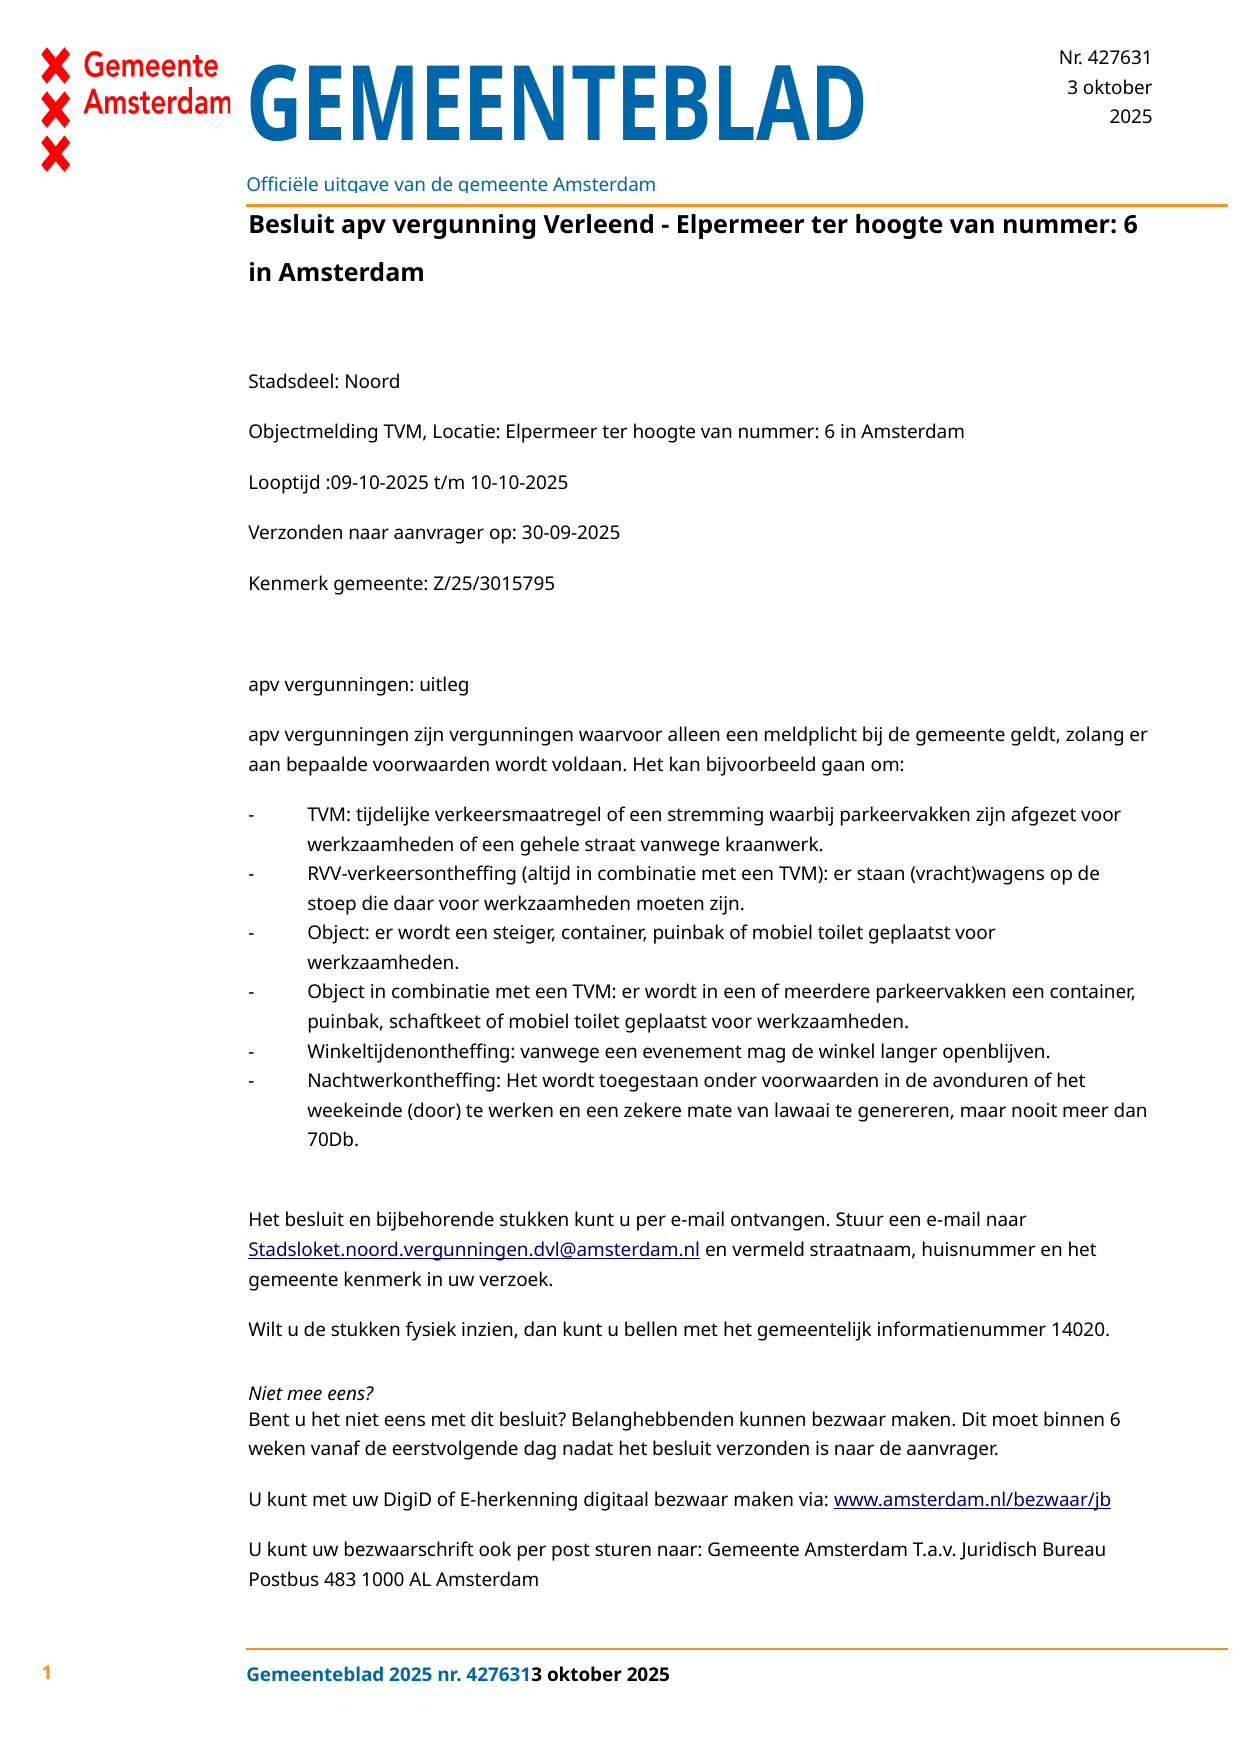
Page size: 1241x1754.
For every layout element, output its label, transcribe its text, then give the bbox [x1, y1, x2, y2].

text Bent u het niet eens met dit besluit? Belanghebbenden kunnen bezwaar maken. Dit moet binnen 6 weken vanaf de eerstvolgende dag nadat het besluit verzonden is naar de aanvrager. [248, 1406, 1152, 1461]
text Looptijd :09-10-2025 t/m 10-10-2025 [248, 469, 1152, 495]
list TVM: tijdelijke verkeersmaatregel of een stremming waarbij parkeervakken zijn afgezet voor werkzaamheden of een gehele straat vanwege kraanwerk. [248, 801, 1152, 857]
text U kunt uw bezwaarschrift ook per post sturen naar: Gemeente Amsterdam T.a.v. Juridisch Bureau Postbus 483 1000 AL Amsterdam [248, 1536, 1152, 1592]
text apv vergunningen: uitleg [248, 671, 1152, 697]
text Besluit apv vergunning Verleend - Elpermeer ter hoogte van nummer: 6 in Amsterdam [248, 207, 1152, 288]
text Verzonden naar aanvrager op: 30-09-2025 [248, 519, 1152, 545]
list Winkeltijdenontheffing: vanwege een evenement mag de winkel langer openblijven. [248, 1038, 1152, 1064]
text Het besluit en bijbehorende stukken kunt u per e-mail ontvangen. Stuur een e-mail naar Stadsloket.noord.vergunningen.dvl@amsterdam.nl en vermeld straatnaam, huisnummer en het gemeente kenmerk in uw verzoek. [248, 1207, 1152, 1292]
list Object: er wordt een steiger, container, puinbak of mobiel toilet geplaatst voor werkzaamheden. [248, 919, 1152, 975]
text Kenmerk gemeente: Z/25/3015795 [248, 570, 1152, 596]
text Wilt u de stukken fysiek inzien, dan kunt u bellen met het gemeentelijk informatienummer 14020. [248, 1316, 1152, 1342]
text Objectmelding TVM, Locatie: Elpermeer ter hoogte van nummer: 6 in Amsterdam [248, 419, 1152, 444]
list RVV-verkeersontheffing (altijd in combinatie met een TVM): er staan (vracht)wagens op de stoep die daar voor werkzaamheden moeten zijn. [248, 860, 1152, 916]
text Niet mee eens? [248, 1380, 1152, 1406]
text U kunt met uw DigiD of E-herkenning digitaal bezwaar maken via: www.amsterdam.nl/bezwaar/jb [248, 1486, 1152, 1512]
text Stadsdeel: Noord [248, 368, 1152, 394]
list Nachtwerkontheffing: Het wordt toegestaan onder voorwaarden in de avonduren of het weekeinde (door) te werken en een zekere mate van lawaai te genereren, maar nooit meer dan 70Db. [248, 1067, 1152, 1152]
picture [41, 47, 231, 172]
text apv vergunningen zijn vergunningen waarvoor alleen een meldplicht bij de gemeente geldt, zolang er aan bepaalde voorwaarden wordt voldaan. Het kan bijvoorbeeld gaan om: [248, 721, 1152, 777]
list Object in combinatie met een TVM: er wordt in een of meerdere parkeervakken een container, puinbak, schaftkeet of mobiel toilet geplaatst voor werkzaamheden. [248, 979, 1152, 1034]
